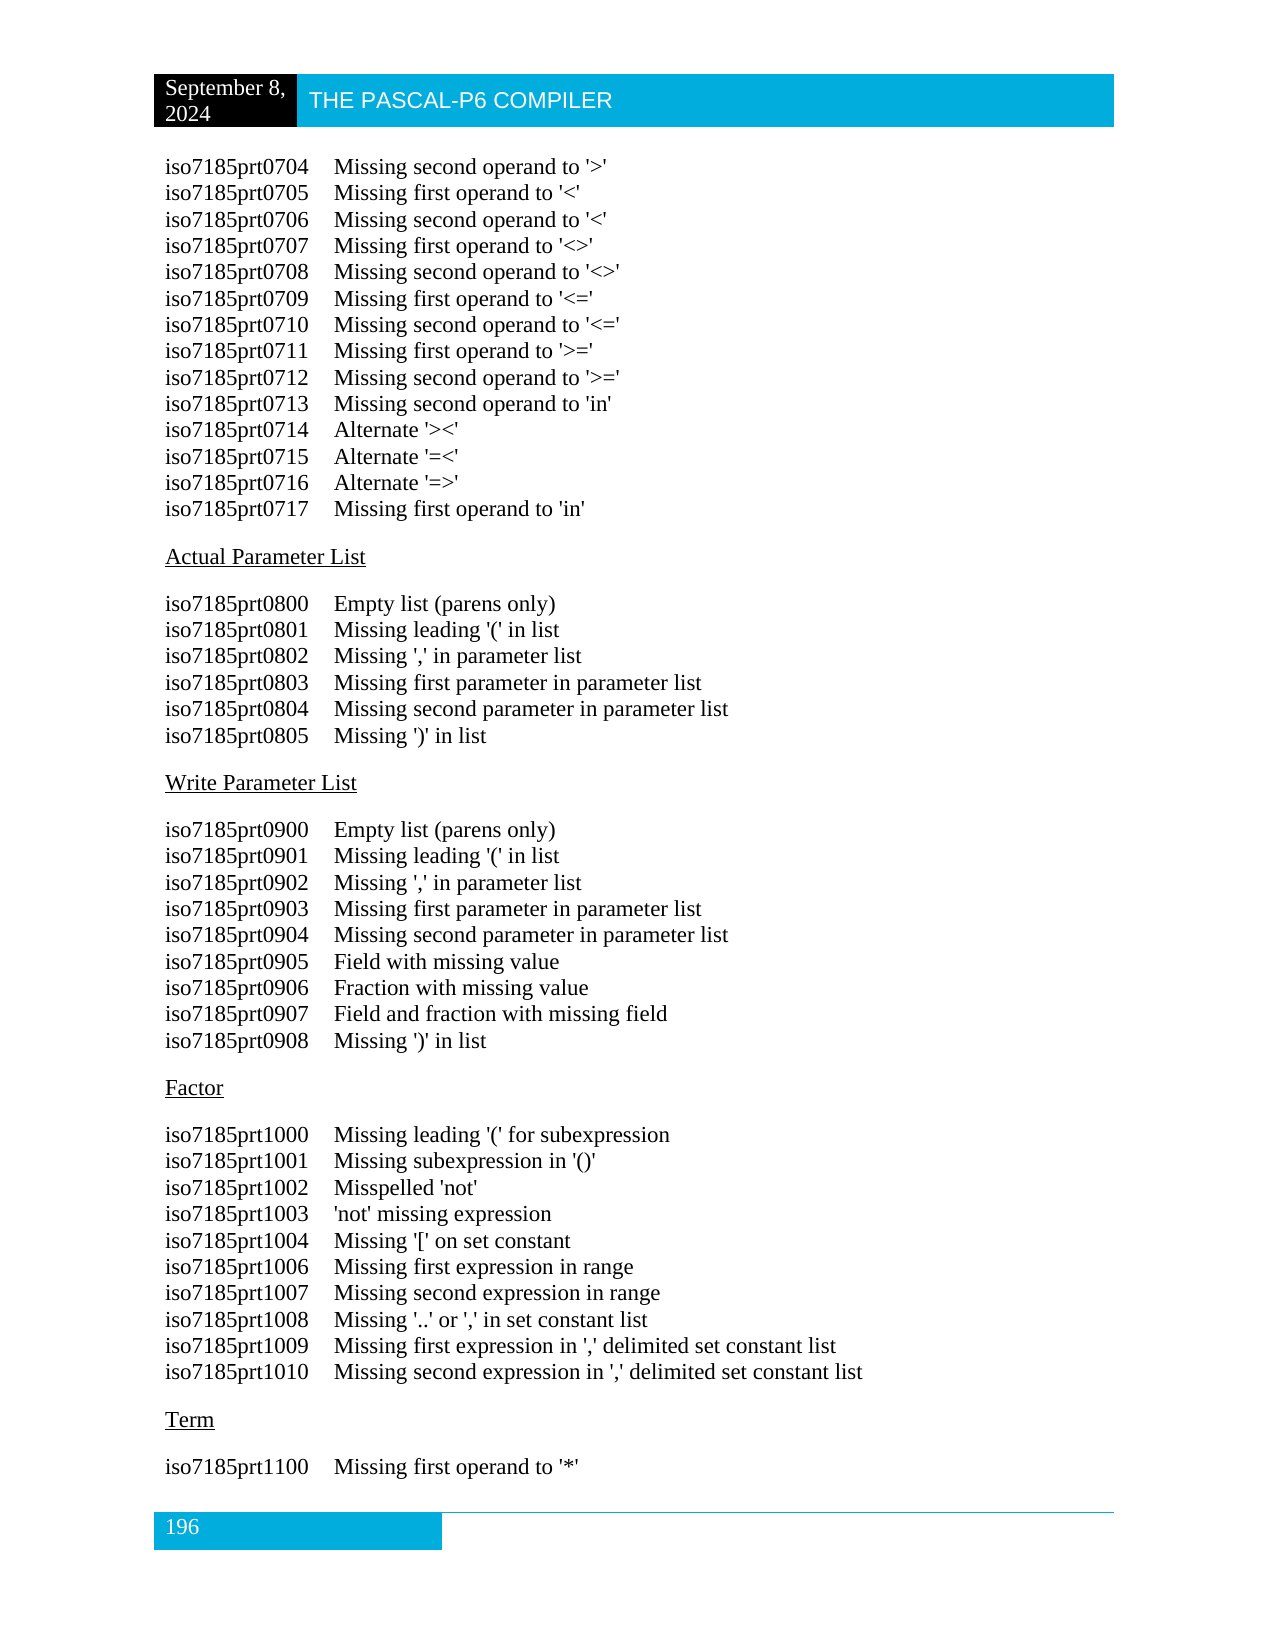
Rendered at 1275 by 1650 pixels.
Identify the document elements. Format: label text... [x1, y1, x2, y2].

text iso7185prt0712 Missing second operand to '>=' [165, 364, 1125, 390]
text iso7185prt0801 Missing leading '(' in list [165, 616, 1125, 643]
text iso7185prt0706 Missing second operand to '<' [165, 206, 1125, 232]
text iso7185prt0805 Missing ')' in list [165, 722, 1125, 748]
text iso7185prt0900 Empty list (parens only) [165, 816, 1125, 842]
text iso7185prt0904 Missing second parameter in parameter list [165, 921, 1125, 948]
text iso7185prt0903 Missing first parameter in parameter list [165, 895, 1125, 921]
text iso7185prt0713 Missing second operand to 'in' [165, 390, 1125, 416]
text iso7185prt0908 Missing ')' in list [165, 1027, 1125, 1053]
text iso7185prt1001 Missing subexpression in '()' [165, 1148, 1125, 1174]
text iso7185prt0803 Missing first parameter in parameter list [165, 669, 1125, 695]
text iso7185prt1003 'not' missing expression [165, 1200, 1125, 1227]
text iso7185prt0906 Fraction with missing value [165, 974, 1125, 1001]
text iso7185prt0710 Missing second operand to '<=' [165, 311, 1125, 337]
text iso7185prt1008 Missing '..' or ',' in set constant list [165, 1306, 1125, 1332]
text iso7185prt0716 Alternate '=>' [165, 469, 1125, 496]
text iso7185prt1010 Missing second expression in ',' delimited set constant list [165, 1358, 1125, 1385]
text Actual Parameter List [165, 543, 1125, 569]
text iso7185prt0709 Missing first operand to '<=' [165, 285, 1125, 311]
text iso7185prt0711 Missing first operand to '>=' [165, 337, 1125, 364]
text iso7185prt0802 Missing ',' in parameter list [165, 643, 1125, 669]
text iso7185prt1007 Missing second expression in range [165, 1279, 1125, 1306]
text iso7185prt1000 Missing leading '(' for subexpression [165, 1121, 1125, 1148]
text iso7185prt0901 Missing leading '(' in list [165, 842, 1125, 869]
text iso7185prt0717 Missing first operand to 'in' [165, 496, 1125, 522]
text iso7185prt0714 Alternate '><' [165, 416, 1125, 443]
text iso7185prt0902 Missing ',' in parameter list [165, 869, 1125, 895]
text iso7185prt0800 Empty list (parens only) [165, 590, 1125, 616]
text iso7185prt1004 Missing '[' on set constant [165, 1227, 1125, 1253]
text iso7185prt0705 Missing first operand to '<' [165, 179, 1125, 206]
text iso7185prt0907 Field and fraction with missing field [165, 1001, 1125, 1027]
text iso7185prt0715 Alternate '=<' [165, 443, 1125, 469]
text iso7185prt0707 Missing first operand to '<>' [165, 232, 1125, 258]
text Term [165, 1406, 1125, 1432]
text iso7185prt0905 Field with missing value [165, 948, 1125, 974]
text iso7185prt0704 Missing second operand to '>' [165, 153, 1125, 179]
text Factor [165, 1074, 1125, 1100]
text iso7185prt0708 Missing second operand to '<>' [165, 258, 1125, 285]
text iso7185prt1006 Missing first expression in range [165, 1253, 1125, 1279]
text iso7185prt1002 Misspelled 'not' [165, 1174, 1125, 1200]
text Write Parameter List [165, 769, 1125, 795]
text iso7185prt1100 Missing first operand to '*' [165, 1453, 1125, 1479]
text iso7185prt0804 Missing second parameter in parameter list [165, 695, 1125, 722]
text iso7185prt1009 Missing first expression in ',' delimited set constant list [165, 1332, 1125, 1358]
